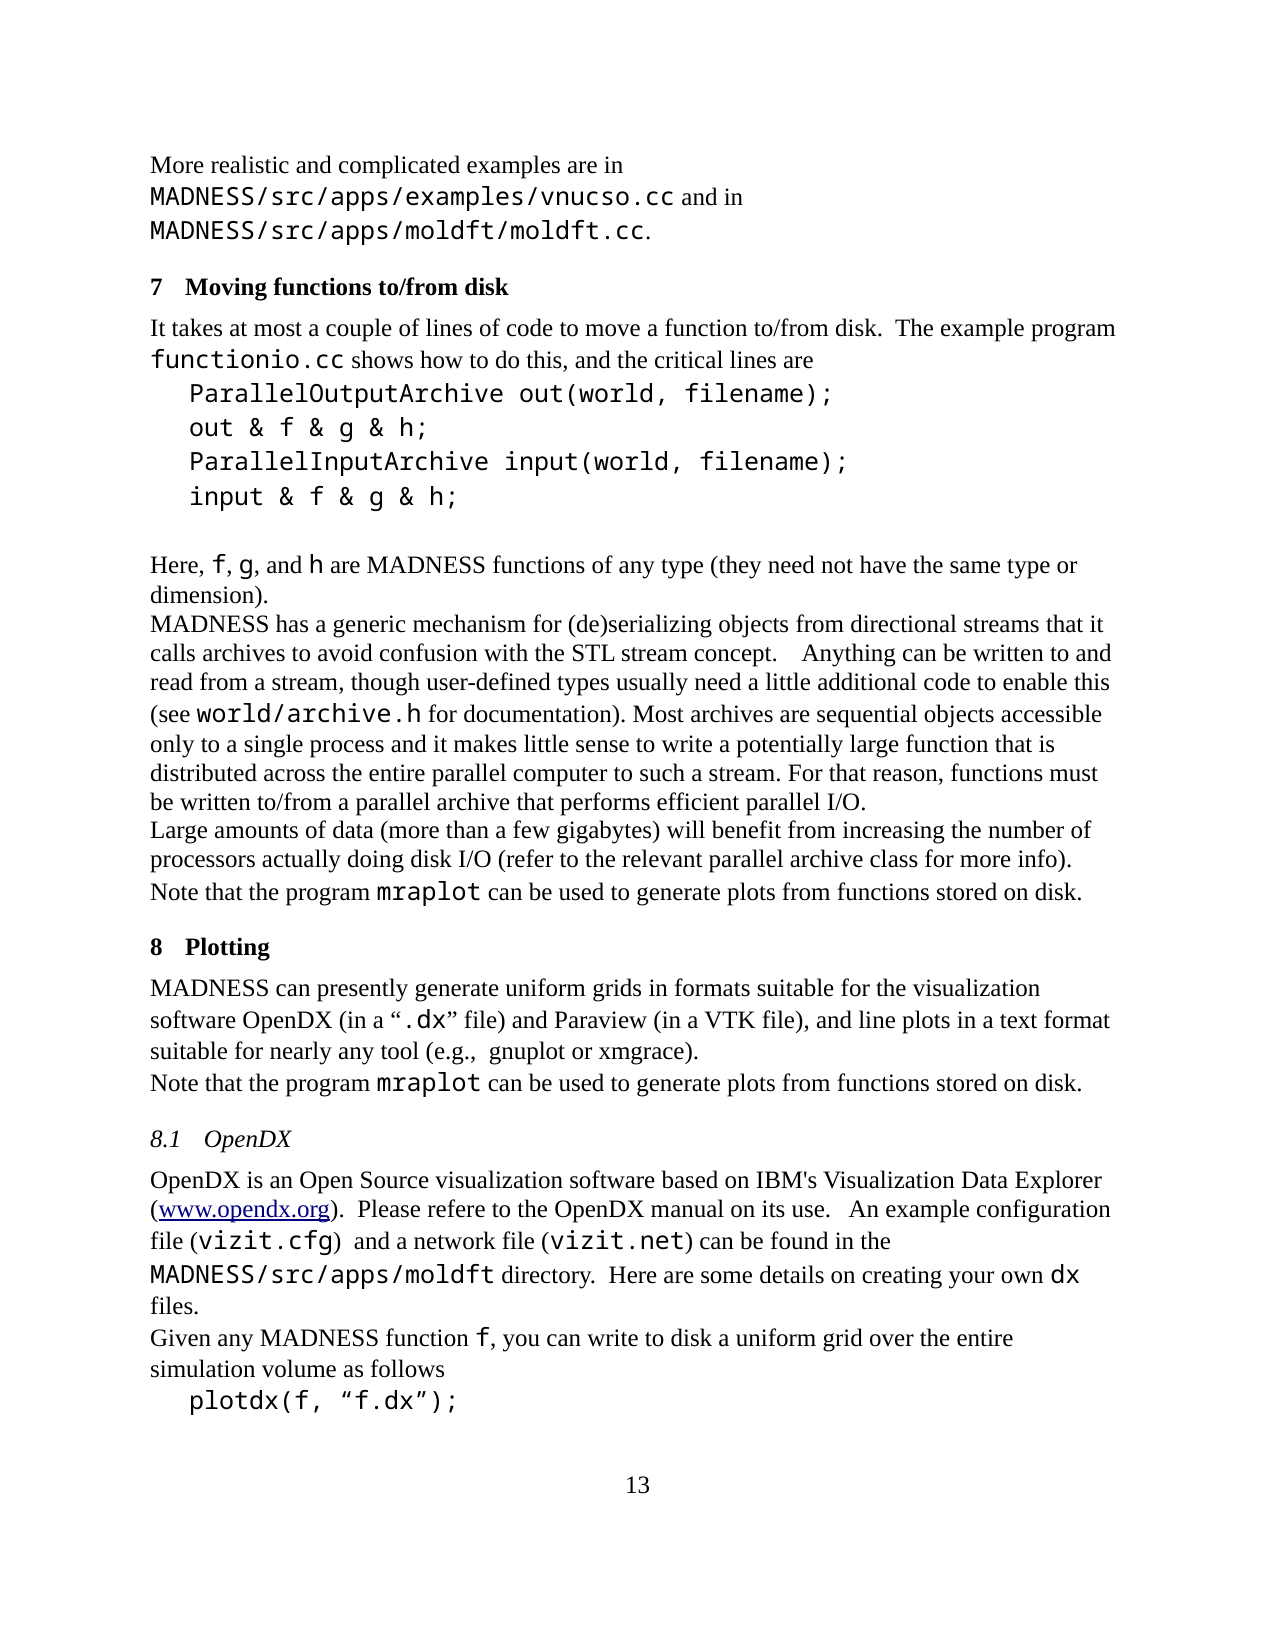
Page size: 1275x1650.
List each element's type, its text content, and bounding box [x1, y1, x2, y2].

text More realistic and complicated examples are in MADNESS/src/apps/examples/vnucso.cc and in MADNESS/src/apps/moldft/moldft.cc. [150, 150, 1125, 247]
text MADNESS has a generic mechanism for (de)serializing objects from directional streams that it calls archives to avoid confusion with the STL stream concept. Anything can be written to and read from a stream, though user-defined types usually need a little additional code to enable this (see world/archive.h for documentation). Most archives are sequential objects accessible only to a single process and it makes little sense to write a potentially large function that is distributed across the entire parallel computer to such a stream. For that reason, functions must be written to/from a parallel archive that performs efficient parallel I/O. [150, 609, 1125, 816]
text Note that the program mraplot can be used to generate plots from functions stored on disk. [150, 1065, 1125, 1099]
text Given any MADNESS function f, you can write to disk a uniform grid over the entire simulation volume as follows [150, 1320, 1125, 1382]
text MADNESS can presently generate uniform grids in formats suitable for the visualization software OpenDX (in a “.dx” file) and Paraview (in a VTK file), and line plots in a text format suitable for nearly any tool (e.g., gnuplot or xmgrace). [150, 973, 1125, 1065]
text input & f & g & h; [189, 478, 1125, 512]
text ParallelOutputArchive out(world, filename); [189, 376, 1125, 410]
subtitle Moving functions to/from disk [150, 272, 1125, 301]
text ParallelInputArchive input(world, filename); [189, 444, 1125, 478]
text out & f & g & h; [189, 410, 1125, 444]
text plotdx(f, “f.dx”); [189, 1382, 1125, 1417]
text OpenDX is an Open Source visualization software based on IBM's Visualization Data Explorer (www.opendx.org). Please refere to the OpenDX manual on its use. An example configuration file (vizit.cfg) and a network file (vizit.net) can be found in the MADNESS/src/apps/moldft directory. Here are some details on creating your own dx files. [150, 1165, 1125, 1320]
text It takes at most a couple of lines of code to move a function to/from disk. The example program functionio.cc shows how to do this, and the critical lines are [150, 313, 1125, 376]
text Large amounts of data (more than a few gigabytes) will benefit from increasing the number of processors actually doing disk I/O (refer to the relevant parallel archive class for more info). [150, 816, 1125, 873]
subtitle OpenDX [150, 1124, 1125, 1153]
subtitle Plotting [150, 932, 1125, 961]
text Note that the program mraplot can be used to generate plots from functions stored on disk. [150, 873, 1125, 907]
text Here, f, g, and h are MADNESS functions of any type (they need not have the same type or dimension). [150, 546, 1125, 609]
